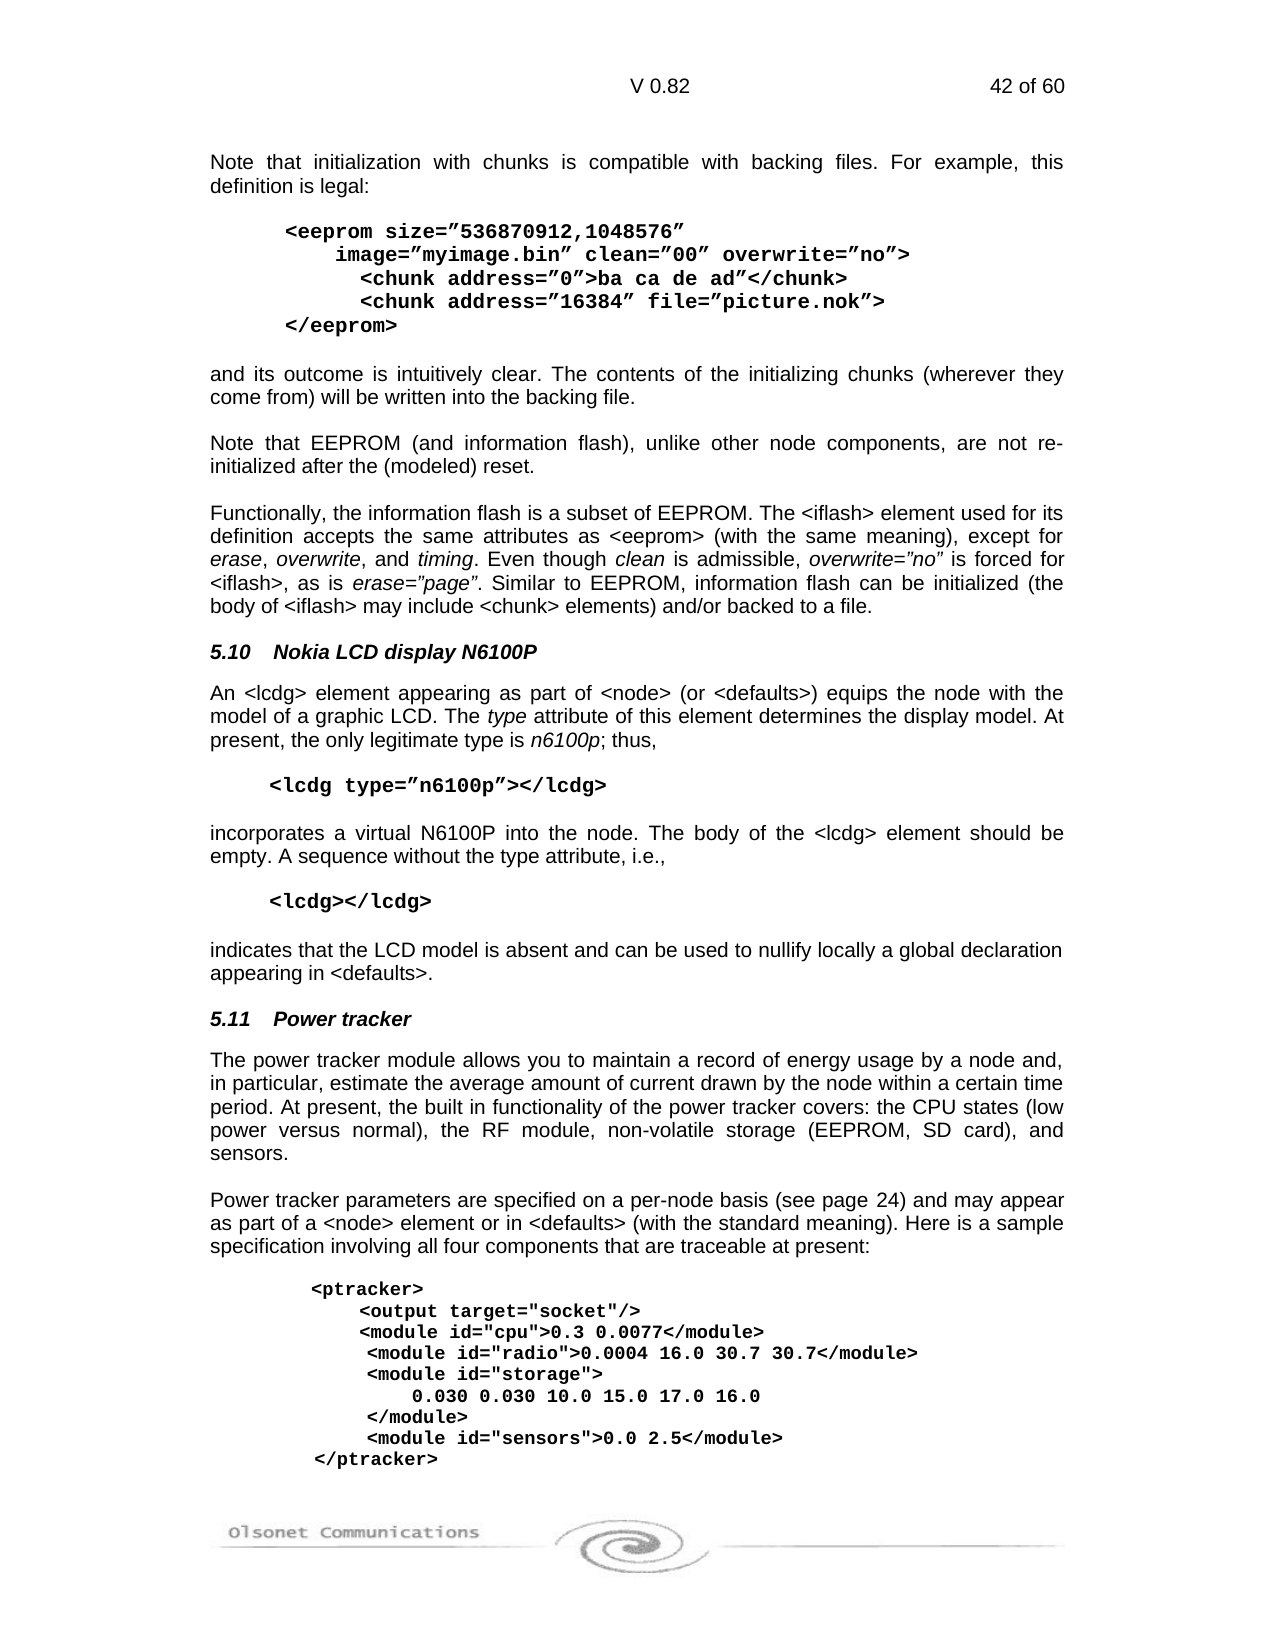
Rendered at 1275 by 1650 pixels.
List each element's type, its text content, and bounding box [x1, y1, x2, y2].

text An <lcdg> element appearing as part of <node> (or <defaults>) equips the node with the model of a graphic LCD. The type attribute of this element determines the display model. At present, the only legitimate type is n6100p; thus, [210, 682, 1065, 751]
text <eeprom size=”536870912,1048576” [210, 221, 1065, 244]
text incorporates a virtual N6100P into the node. The body of the <lcdg> element should be empty. A sequence without the type attribute, i.e., [210, 822, 1065, 868]
text <lcdg></lcdg> [269, 891, 1065, 915]
text <chunk address=”0”>ba ca de ad”</chunk> [210, 268, 1065, 292]
text and its outcome is intuitively clear. The contents of the initializing chunks (wherever they come from) will be written into the backing file. [210, 362, 1065, 408]
subtitle Power tracker [210, 1008, 1065, 1031]
text <lcdg type=”n6100p”></lcdg> [269, 775, 1065, 798]
text Note that EEPROM (and information flash), unlike other node components, are not re-initialized after the (modeled) reset. [210, 432, 1065, 478]
text The power tracker module allows you to maintain a record of energy usage by a node and, in particular, estimate the average amount of current drawn by the node within a certain time period. At present, the built in functionality of the power tracker covers: the CPU states (low power versus normal), the RF module, non-volatile storage (EEPROM, SD card), and sensors. [210, 1049, 1065, 1165]
text <module id="storage"> [269, 1365, 1065, 1386]
text Power tracker parameters are specified on a per-node basis (see page 25) and may appear as part of a <node> element or in <defaults> (with the standard meaning). Here is a sample specification involving all four components that are traceable at present: [210, 1188, 1065, 1258]
text <module id="sensors">0.0 2.5</module> [269, 1429, 1065, 1450]
text image=”myimage.bin” clean=”00” overwrite=”no”> [210, 244, 1065, 268]
text <output target="socket"/> [269, 1301, 1065, 1323]
text Functionally, the information flash is a subset of EEPROM. The <iflash> element used for its definition accepts the same attributes as <eeprom> (with the same meaning), except for erase, overwrite, and timing. Even though clean is admissible, overwrite=”no” is forced for <iflash>, as is erase=”page”. Similar to EEPROM, information flash can be initialized (the body of <iflash> may include <chunk> elements) and/or backed to a file. [210, 501, 1065, 618]
subtitle Nokia LCD display N6100P [210, 641, 1065, 664]
text <chunk address=”16384” file=”picture.nok”> [210, 292, 1065, 315]
text </ptracker> [269, 1450, 1065, 1471]
text </module> [269, 1408, 1065, 1429]
text <module id="radio">0.0004 16.0 30.7 30.7</module> [269, 1344, 1065, 1365]
text 0.030 0.030 10.0 15.0 17.0 16.0 [269, 1386, 1065, 1408]
text <ptracker> [269, 1279, 1065, 1301]
text </eeprom> [210, 315, 1065, 339]
text Note that initialization with chunks is compatible with backing files. For example, this definition is legal: [210, 151, 1065, 197]
picture [210, 1504, 1065, 1596]
text <module id="cpu">0.3 0.0077</module> [269, 1323, 1065, 1344]
text indicates that the LCD model is absent and can be used to nullify locally a global declaration appearing in <defaults>. [210, 938, 1065, 984]
